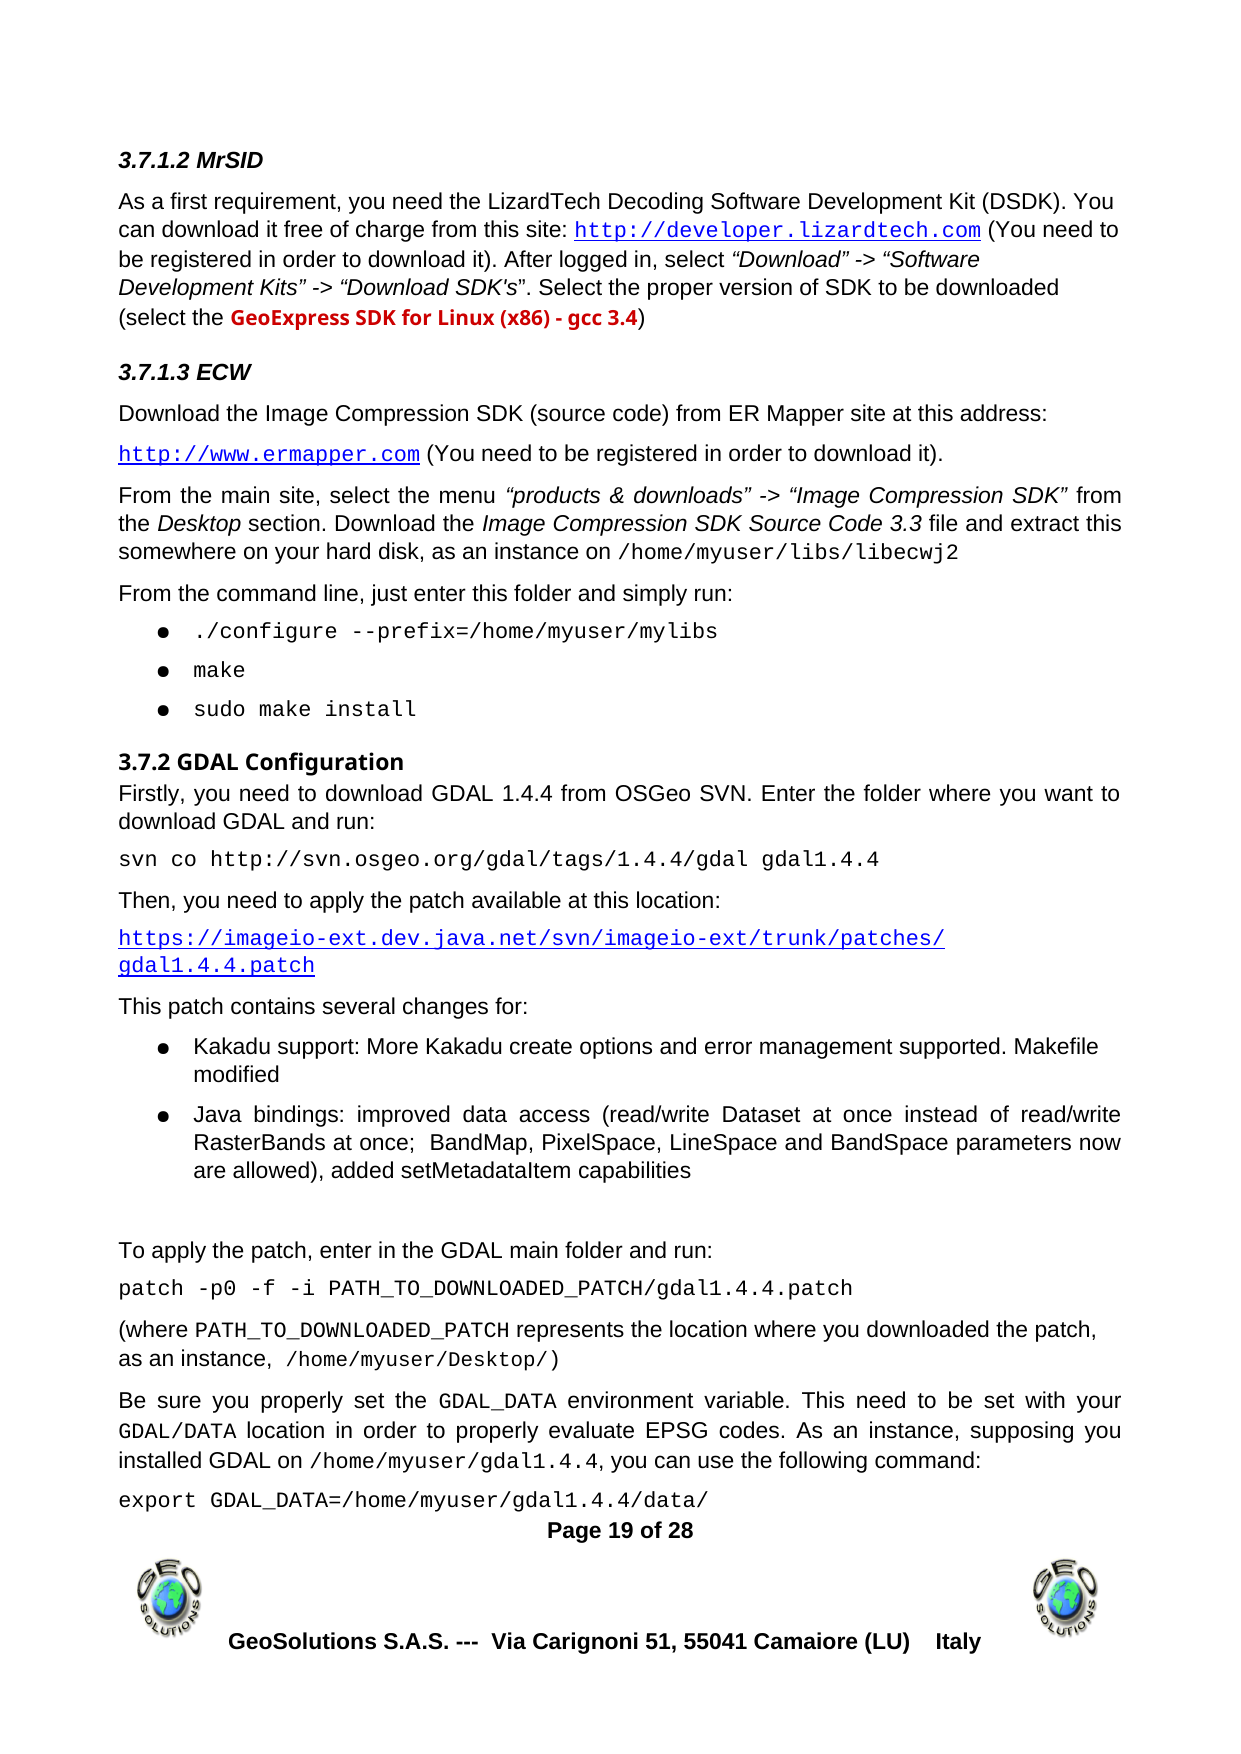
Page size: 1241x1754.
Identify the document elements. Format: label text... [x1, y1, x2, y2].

subtitle MrSID [118, 148, 1122, 174]
text To apply the patch, enter in the GDAL main folder and run: [118, 1237, 1122, 1263]
text http://www.ermapper.com (You need to be registered in order to download it). [118, 441, 1122, 468]
text This patch contains several changes for: [118, 993, 1122, 1019]
text Firstly, you need to download GDAL 1.4.4 from OSGeo SVN. Enter the folder where you want to download GDAL and run: [118, 781, 1122, 834]
text svn co http://svn.osgeo.org/gdal/tags/1.4.4/gdal gdal1.4.4 [118, 848, 1122, 873]
text (where PATH_TO_DOWNLOADED_PATCH represents the location where you downloaded the patch, as an instance, /home/myuser/Desktop/) [118, 1316, 1122, 1373]
text From the command line, just enter this folder and simply run: [118, 580, 1122, 606]
list Kakadu support: More Kakadu create options and error management supported. Makefile modified [156, 1033, 1122, 1087]
subtitle ECW [118, 359, 1122, 386]
list Java bindings: improved data access (read/write Dataset at once instead of read/write RasterBands at once; BandMap, PixelSpace, LineSpace and BandSpace parameters now are allowed), added setMetadataItem capabilities [156, 1101, 1122, 1183]
picture [134, 1552, 205, 1641]
text From the main site, select the menu “products & downloads” -> “Image Compression SDK” from the Desktop section. Download the Image Compression SDK Source Code 3.3 file and extract this somewhere on your hard disk, as an instance on /home/myuser/libs/libecwj2 [118, 482, 1122, 566]
list ./configure --prefix=/home/myuser/mylibs [156, 620, 1122, 645]
text Be sure you properly set the GDAL_DATA environment variable. This need to be set with your GDAL/DATA location in order to properly evaluate EPSG codes. As an instance, supposing you installed GDAL on /home/myuser/gdal1.4.4, you can use the following command: [118, 1388, 1122, 1475]
picture [1030, 1552, 1101, 1641]
text As a first requirement, you need the LizardTech Decoding Software Development Kit (DSDK). You can download it free of charge from this site: http://developer.lizardtech.com (You need to be registered in order to download it). After logged in, select “Download” -> “Software Development Kits” -> “Download SDK's”. Select the proper version of SDK to be downloaded (select the GeoExpress SDK for Linux (x86) - gcc 3.4) [118, 189, 1122, 332]
list make [156, 659, 1122, 684]
text Then, you need to apply the patch available at this location: [118, 887, 1122, 913]
list sudo make install [156, 698, 1122, 723]
subtitle GDAL Configuration [118, 746, 1122, 777]
text export GDAL_DATA=/home/myuser/gdal1.4.4/data/ [118, 1489, 1122, 1514]
text Download the Image Compression SDK (source code) from ER Mapper site at this address: [118, 401, 1122, 426]
text patch -p0 -f -i PATH_TO_DOWNLOADED_PATCH/gdal1.4.4.patch [118, 1277, 1122, 1302]
text https://imageio-ext.dev.java.net/svn/imageio-ext/trunk/patches/gdal1.4.4.patch [118, 927, 1122, 979]
